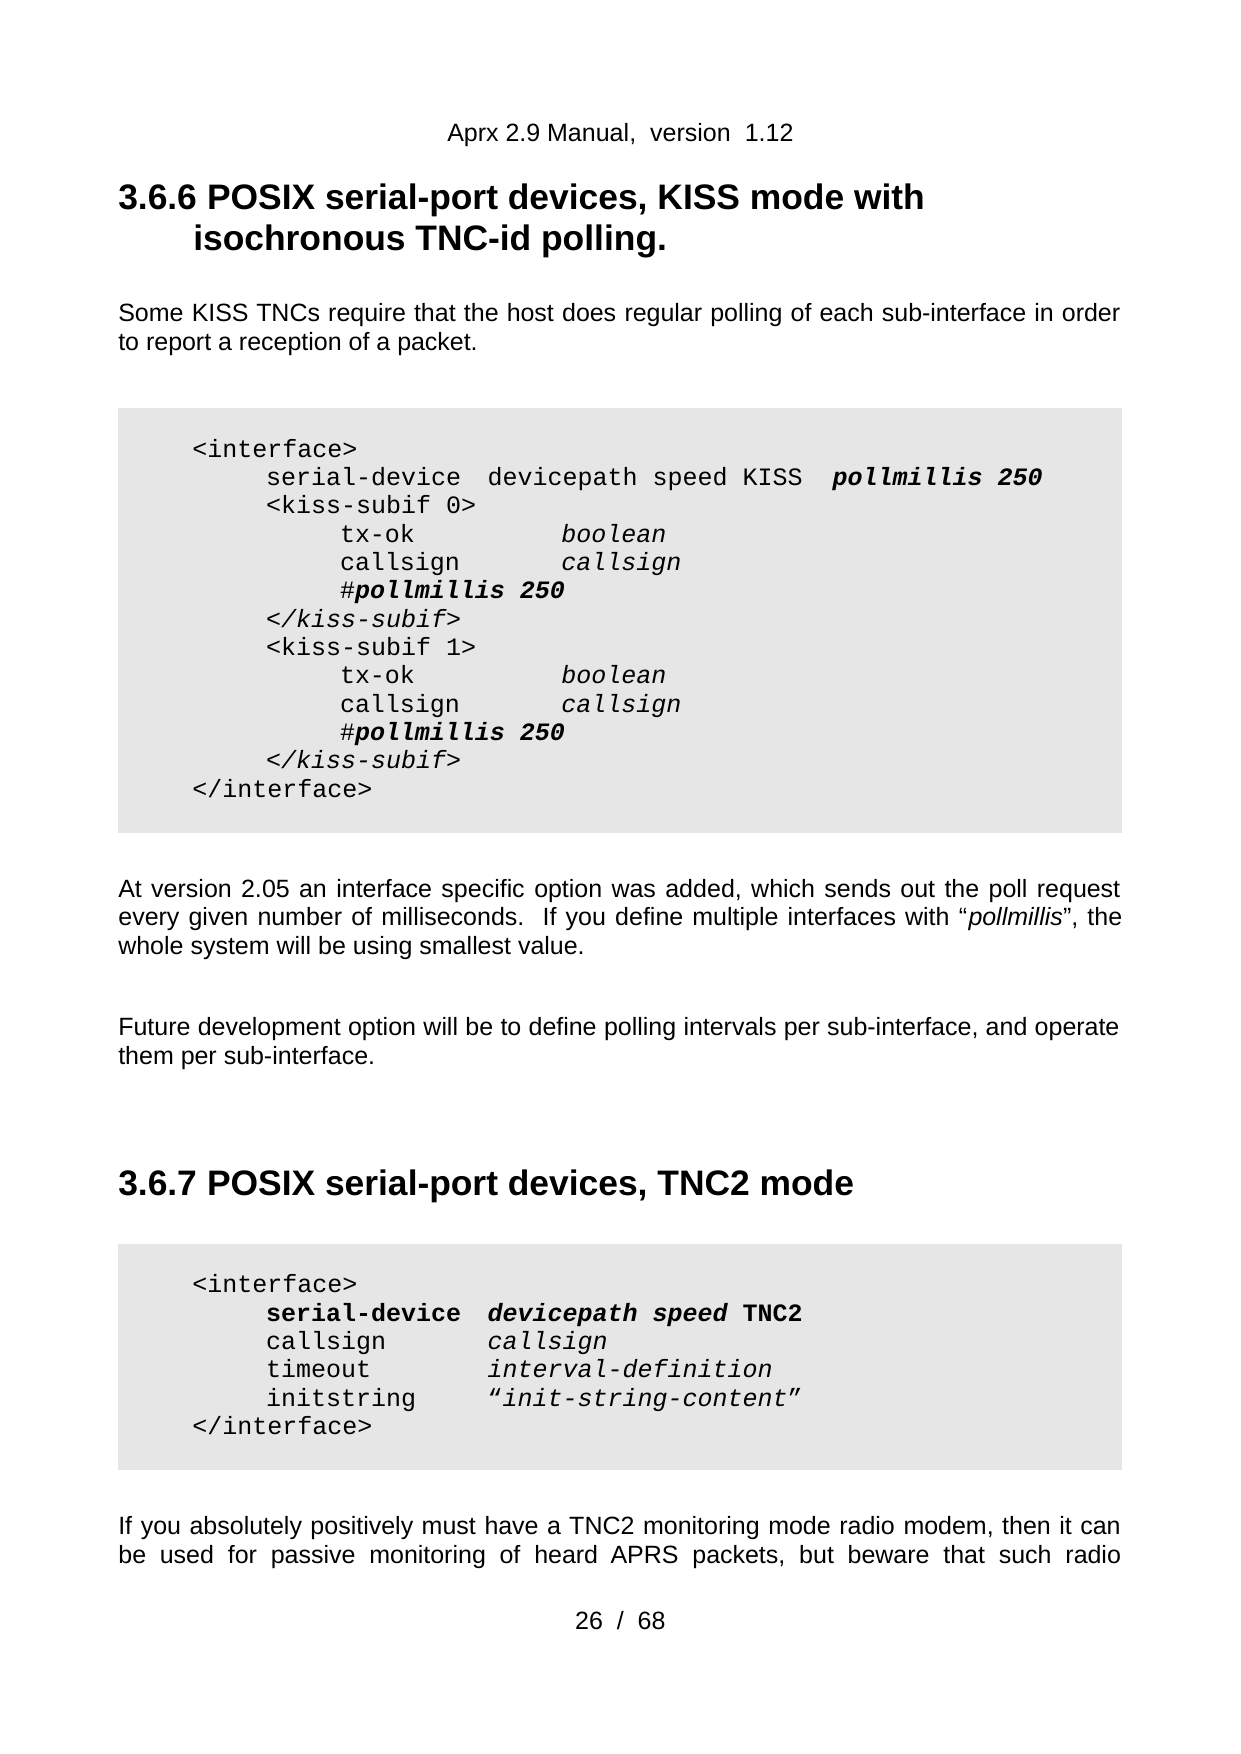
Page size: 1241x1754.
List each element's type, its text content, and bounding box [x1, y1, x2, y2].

text </kiss-subif> [118, 748, 1122, 776]
text Future development option will be to define polling intervals per sub-interface, and operate them per sub-interface. [118, 1012, 1122, 1070]
text </interface> [118, 776, 1122, 805]
text If you absolutely positively must have a TNC2 monitoring mode radio modem, then it can be used for passive monitoring of heard APRS packets, but beware that such radio [118, 1511, 1122, 1568]
text <interface> [118, 436, 1122, 465]
text <interface> [118, 1272, 1122, 1300]
text <kiss-subif 0> [118, 493, 1122, 521]
text #pollmillis 250 [118, 578, 1122, 606]
text timeout interval-definition [118, 1357, 1122, 1385]
text </kiss-subif> [118, 606, 1122, 635]
text #pollmillis 250 [118, 720, 1122, 748]
text callsign callsign [118, 1329, 1122, 1357]
text serial-device devicepath speed TNC2 [118, 1300, 1122, 1329]
text initstring “init-string-content” [118, 1385, 1122, 1414]
subtitle POSIX serial-port devices, KISS mode with isochronous TNC-id polling. [118, 176, 1122, 258]
text serial-device devicepath speed KISS pollmillis 250 [118, 465, 1122, 493]
text tx-ok boolean [118, 521, 1122, 550]
text At version 2.05 an interface specific option was added, which sends out the poll request every given number of milliseconds. If you define multiple interfaces with “pollmillis”, the whole system will be using smallest value. [118, 874, 1122, 960]
text </interface> [118, 1414, 1122, 1442]
subtitle POSIX serial-port devices, TNC2 mode [118, 1162, 1122, 1203]
text callsign callsign [118, 550, 1122, 578]
text Some KISS TNCs require that the host does regular polling of each sub-interface in order to report a reception of a packet. [118, 298, 1122, 356]
text tx-ok boolean [118, 663, 1122, 691]
text <kiss-subif 1> [118, 635, 1122, 663]
text callsign callsign [118, 691, 1122, 720]
